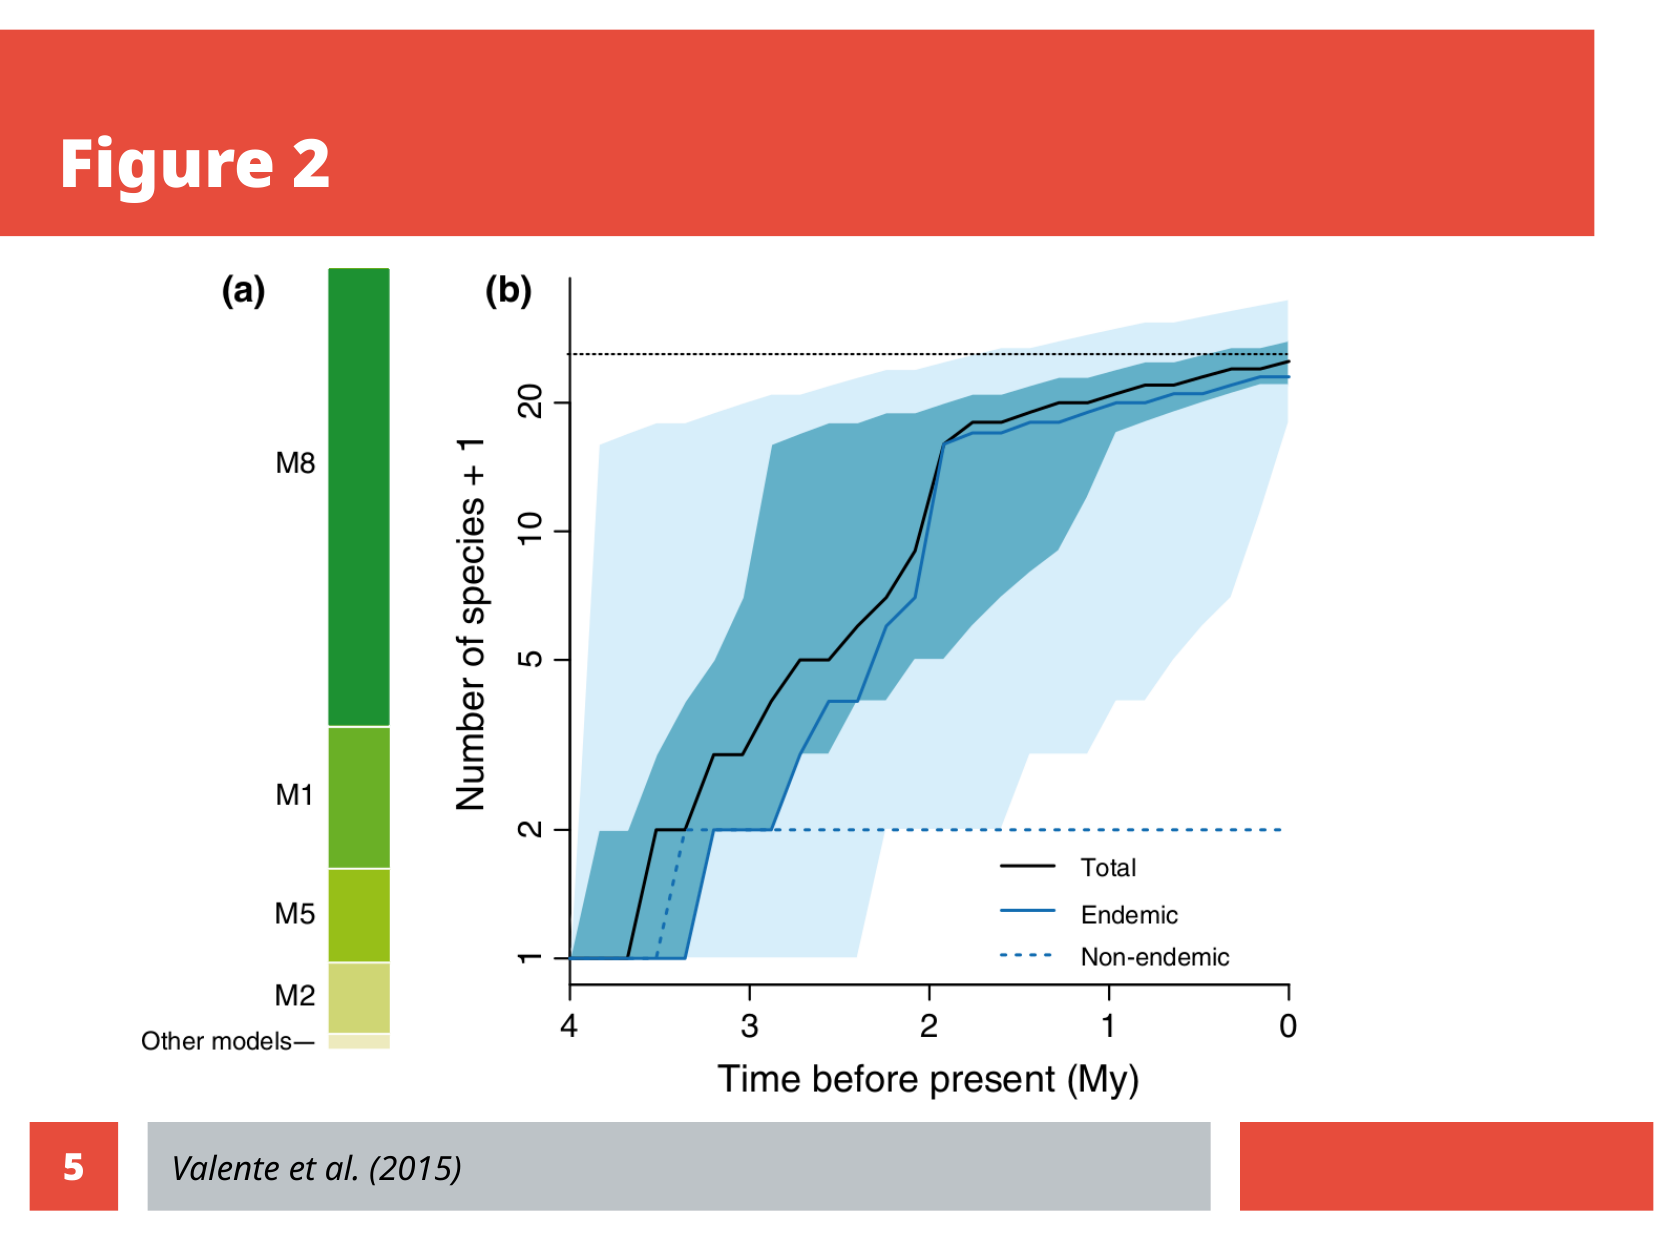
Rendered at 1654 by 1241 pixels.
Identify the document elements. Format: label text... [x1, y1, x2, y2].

text_box Valente et al. (2015) [156, 1137, 528, 1191]
picture [141, 268, 1297, 1100]
title Figure 2 [59, 59, 1595, 207]
